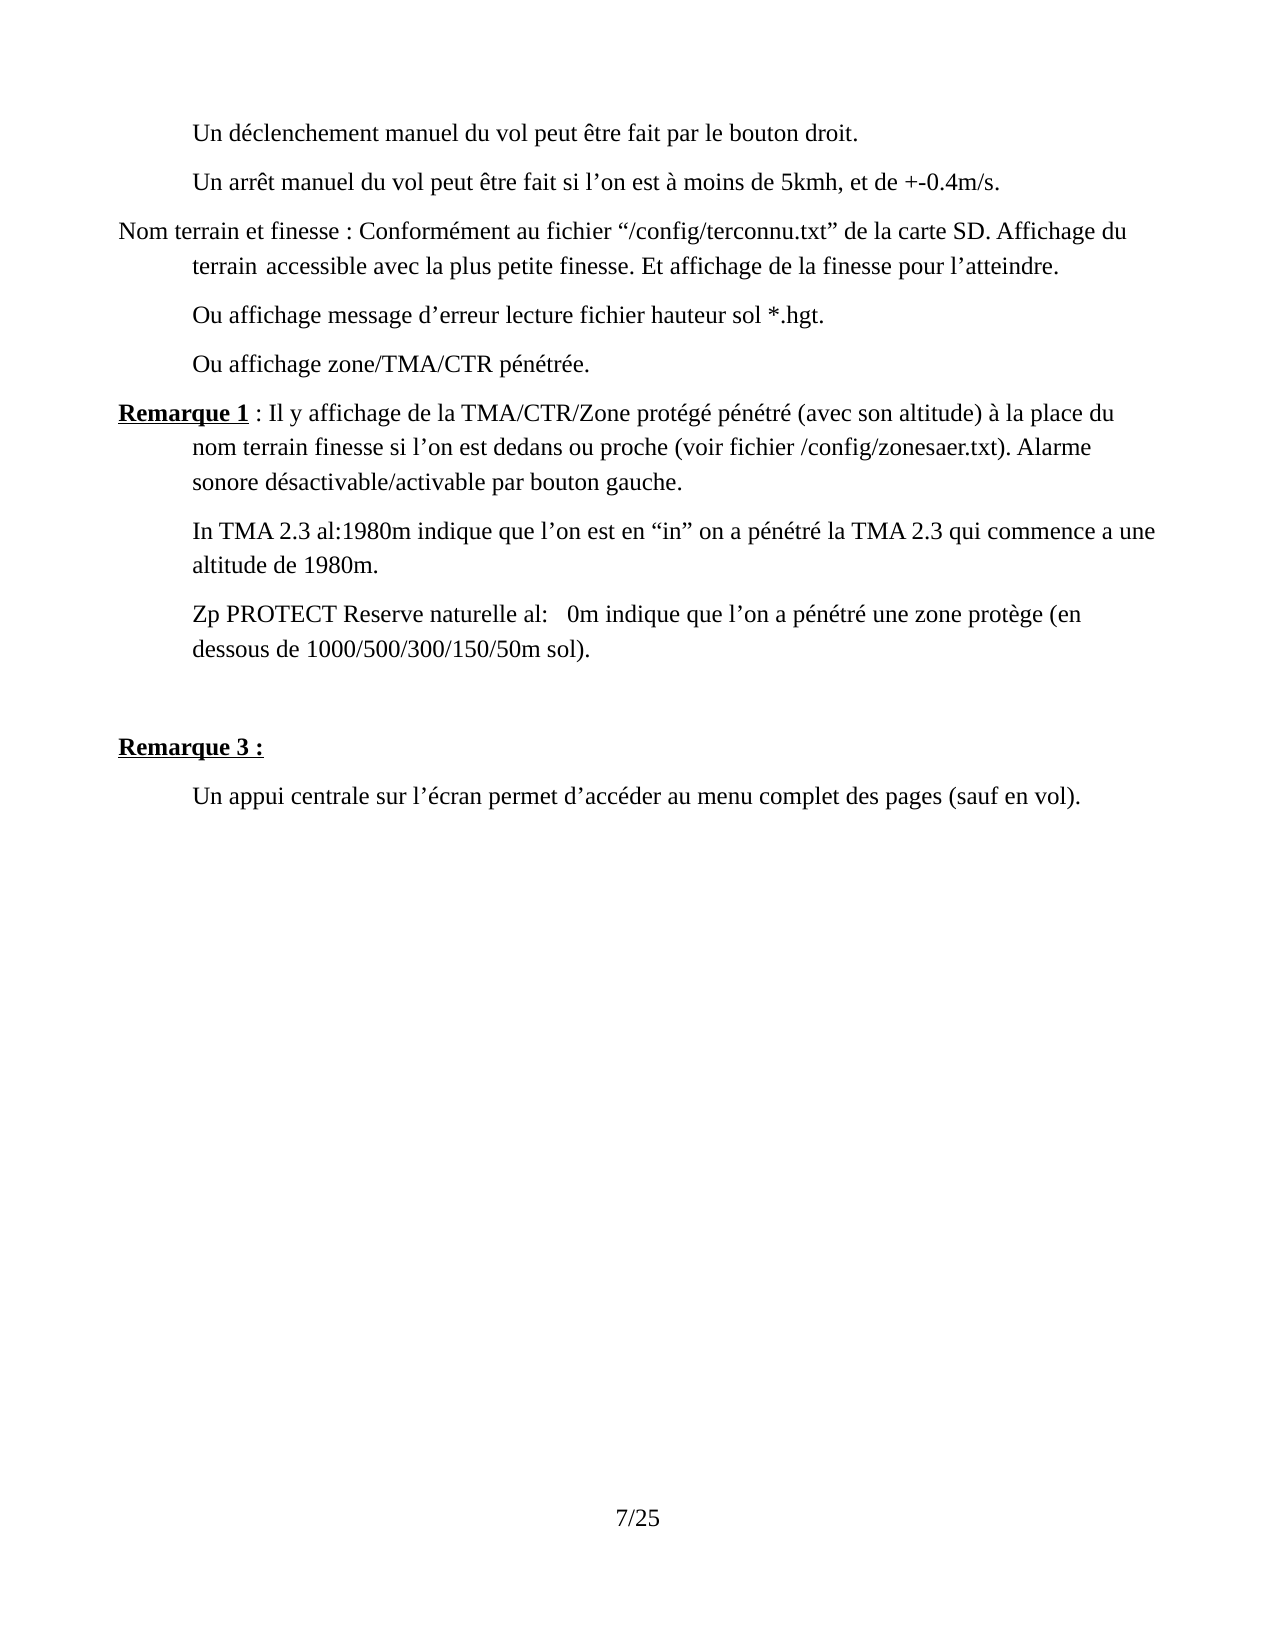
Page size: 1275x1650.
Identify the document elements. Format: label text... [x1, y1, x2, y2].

text Ou affichage message d’erreur lecture fichier hauteur sol *.hgt. [118, 300, 1157, 328]
text Ou affichage zone/TMA/CTR pénétrée. [118, 349, 1157, 378]
text Nom terrain et finesse : Conformément au fichier “/config/terconnu.txt” de la carte SD. Affichage du terrain accessible avec la plus petite finesse. Et affichage de la finesse pour l’atteindre. [118, 216, 1157, 279]
text Zp PROTECT Reserve naturelle al: 0m indique que l’on a pénétré une zone protège (en dessous de 1000/500/300/150/50m sol). [118, 599, 1157, 663]
text Un arrêt manuel du vol peut être fait si l’on est à moins de 5kmh, et de +-0.4m/s. [118, 167, 1157, 196]
text Un appui centrale sur l’écran permet d’accéder au menu complet des pages (sauf en vol). [118, 781, 1157, 810]
text Remarque 1 : Il y affichage de la TMA/CTR/Zone protégé pénétré (avec son altitude) à la place du nom terrain finesse si l’on est dedans ou proche (voir fichier /config/zonesaer.txt). Alarme sonore désactivable/activable par bouton gauche. [118, 398, 1157, 496]
text Remarque 3 : [118, 732, 1157, 761]
text In TMA 2.3 al:1980m indique que l’on est en “in” on a pénétré la TMA 2.3 qui commence a une altitude de 1980m. [118, 516, 1157, 579]
text Un déclenchement manuel du vol peut être fait par le bouton droit. [118, 118, 1157, 147]
